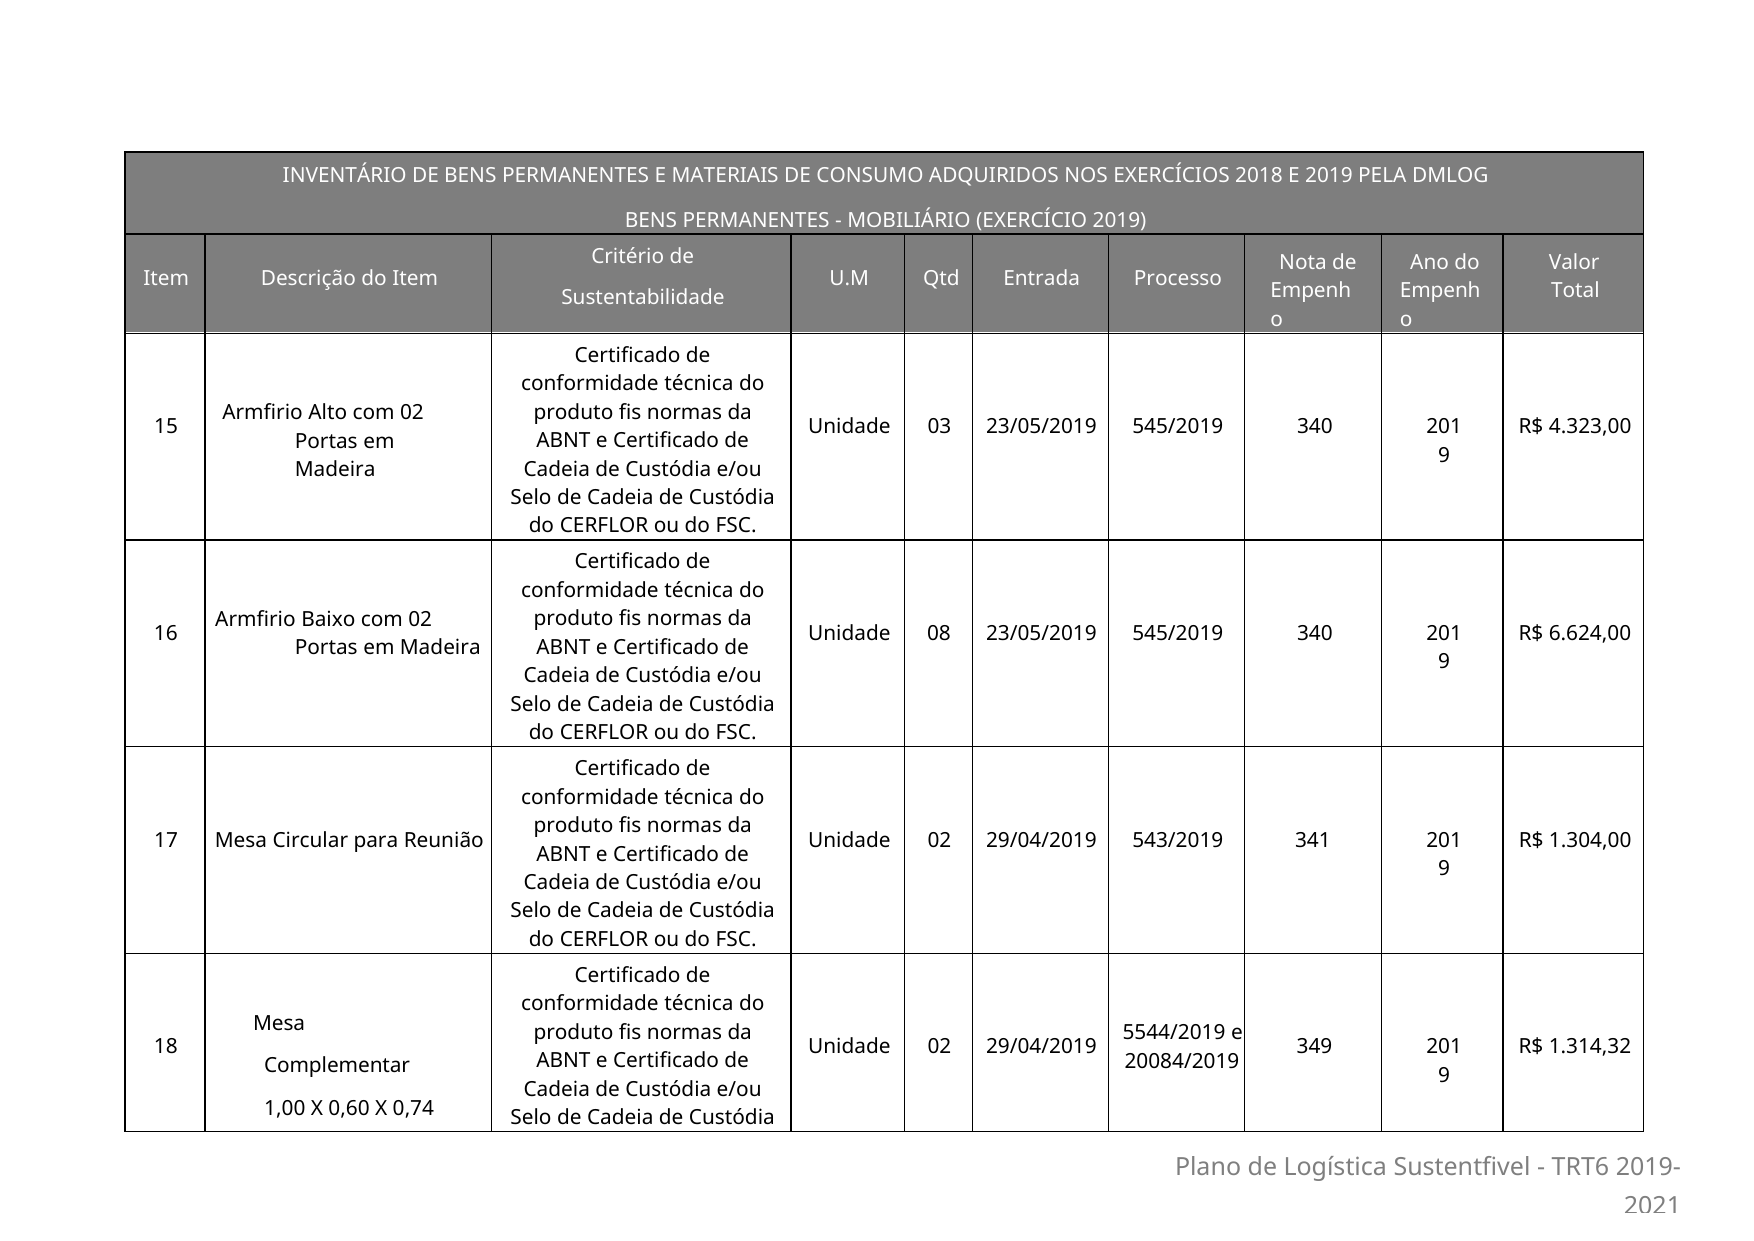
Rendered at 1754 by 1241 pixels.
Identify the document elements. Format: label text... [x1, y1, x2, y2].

table_cell Certificado de conformidade técnica do produto fis normas da ABNT e Certificado de Cadeia de Custódia e/ou Selo de Cadeia de Custódia do CERFLOR ou do FSC. [492, 541, 790, 746]
table_cell R$ 6.624,00 [1504, 541, 1643, 746]
table_cell Descrição do Item [206, 235, 491, 332]
table_cell 341 [1245, 747, 1381, 952]
table_cell Item [126, 235, 204, 332]
table_cell 29/04/2019 [973, 954, 1108, 1131]
table_cell 2019 [1382, 334, 1502, 539]
table_cell R$ 1.304,00 [1504, 747, 1643, 952]
table_cell 340 [1245, 541, 1381, 746]
table_cell 08 [905, 541, 972, 746]
table_cell Entrada [973, 235, 1108, 332]
table_cell Unidade [792, 541, 904, 746]
table_cell 18 [126, 954, 204, 1131]
table_cell 2019 [1382, 541, 1502, 746]
table_cell R$ 4.323,00 [1504, 334, 1643, 539]
table_cell 340 [1245, 334, 1381, 539]
table_cell Unidade [792, 954, 904, 1131]
table_cell 03 [905, 334, 972, 539]
table_cell Mesa Circular para Reunião [206, 747, 491, 952]
table_cell Certificado de conformidade técnica do produto fis normas da ABNT e Certificado de Cadeia de Custódia e/ou Selo de Cadeia de Custódia do CERFLOR ou do FSC. [492, 747, 790, 952]
table_cell 23/05/2019 [973, 334, 1108, 539]
table_cell U.M [792, 235, 904, 332]
table_cell 17 [126, 747, 204, 952]
table_cell R$ 1.314,32 [1504, 954, 1643, 1131]
table_cell Certificado de conformidade técnica do produto fis normas da ABNT e Certificado de Cadeia de Custódia e/ou Selo de Cadeia de Custódia do CERFLOR ou do FSC. [492, 334, 790, 539]
table_cell 5544/2019 e 20084/2019 [1109, 954, 1244, 1131]
table_cell 2019 [1382, 954, 1502, 1131]
table_cell Unidade [792, 747, 904, 952]
table_cell 545/2019 [1109, 541, 1244, 746]
table_cell Valor Total [1504, 235, 1643, 332]
table_cell 02 [905, 954, 972, 1131]
table_cell 02 [905, 747, 972, 952]
table_header INVENTÁRIO DE BENS PERMANENTES E MATERIAIS DE CONSUMO ADQUIRIDOS NOS EXERCÍCIOS 2018 E 2019 PELA DMLOG BENS PERMANENTES - MOBILIÁRIO (EXERCÍCIO 2019) [126, 153, 1643, 233]
table_cell 29/04/2019 [973, 747, 1108, 952]
table_cell Processo [1109, 235, 1244, 332]
table_cell 2019 [1382, 747, 1502, 952]
table_cell 15 [126, 334, 204, 539]
table_cell 545/2019 [1109, 334, 1244, 539]
table_cell Nota de Empenho [1245, 235, 1381, 332]
table_cell 543/2019 [1109, 747, 1244, 952]
table_cell 23/05/2019 [973, 541, 1108, 746]
table_cell Certificado de conformidade técnica do produto fis normas da ABNT e Certificado de Cadeia de Custódia e/ou Selo de Cadeia de Custódia [492, 954, 790, 1131]
table_cell Unidade [792, 334, 904, 539]
table_cell Armfirio Alto com 02 Portas em Madeira [206, 334, 491, 539]
table_cell Ano do Empenho [1382, 235, 1502, 332]
table_cell 349 [1245, 954, 1381, 1131]
table_cell 16 [126, 541, 204, 746]
table_cell Armfirio Baixo com 02 Portas em Madeira [206, 541, 491, 746]
table_cell Critério de Sustentabilidade [492, 235, 790, 332]
table_cell Qtd [905, 235, 972, 332]
table_cell Mesa Complementar 1,00 X 0,60 X 0,74 [206, 954, 491, 1131]
